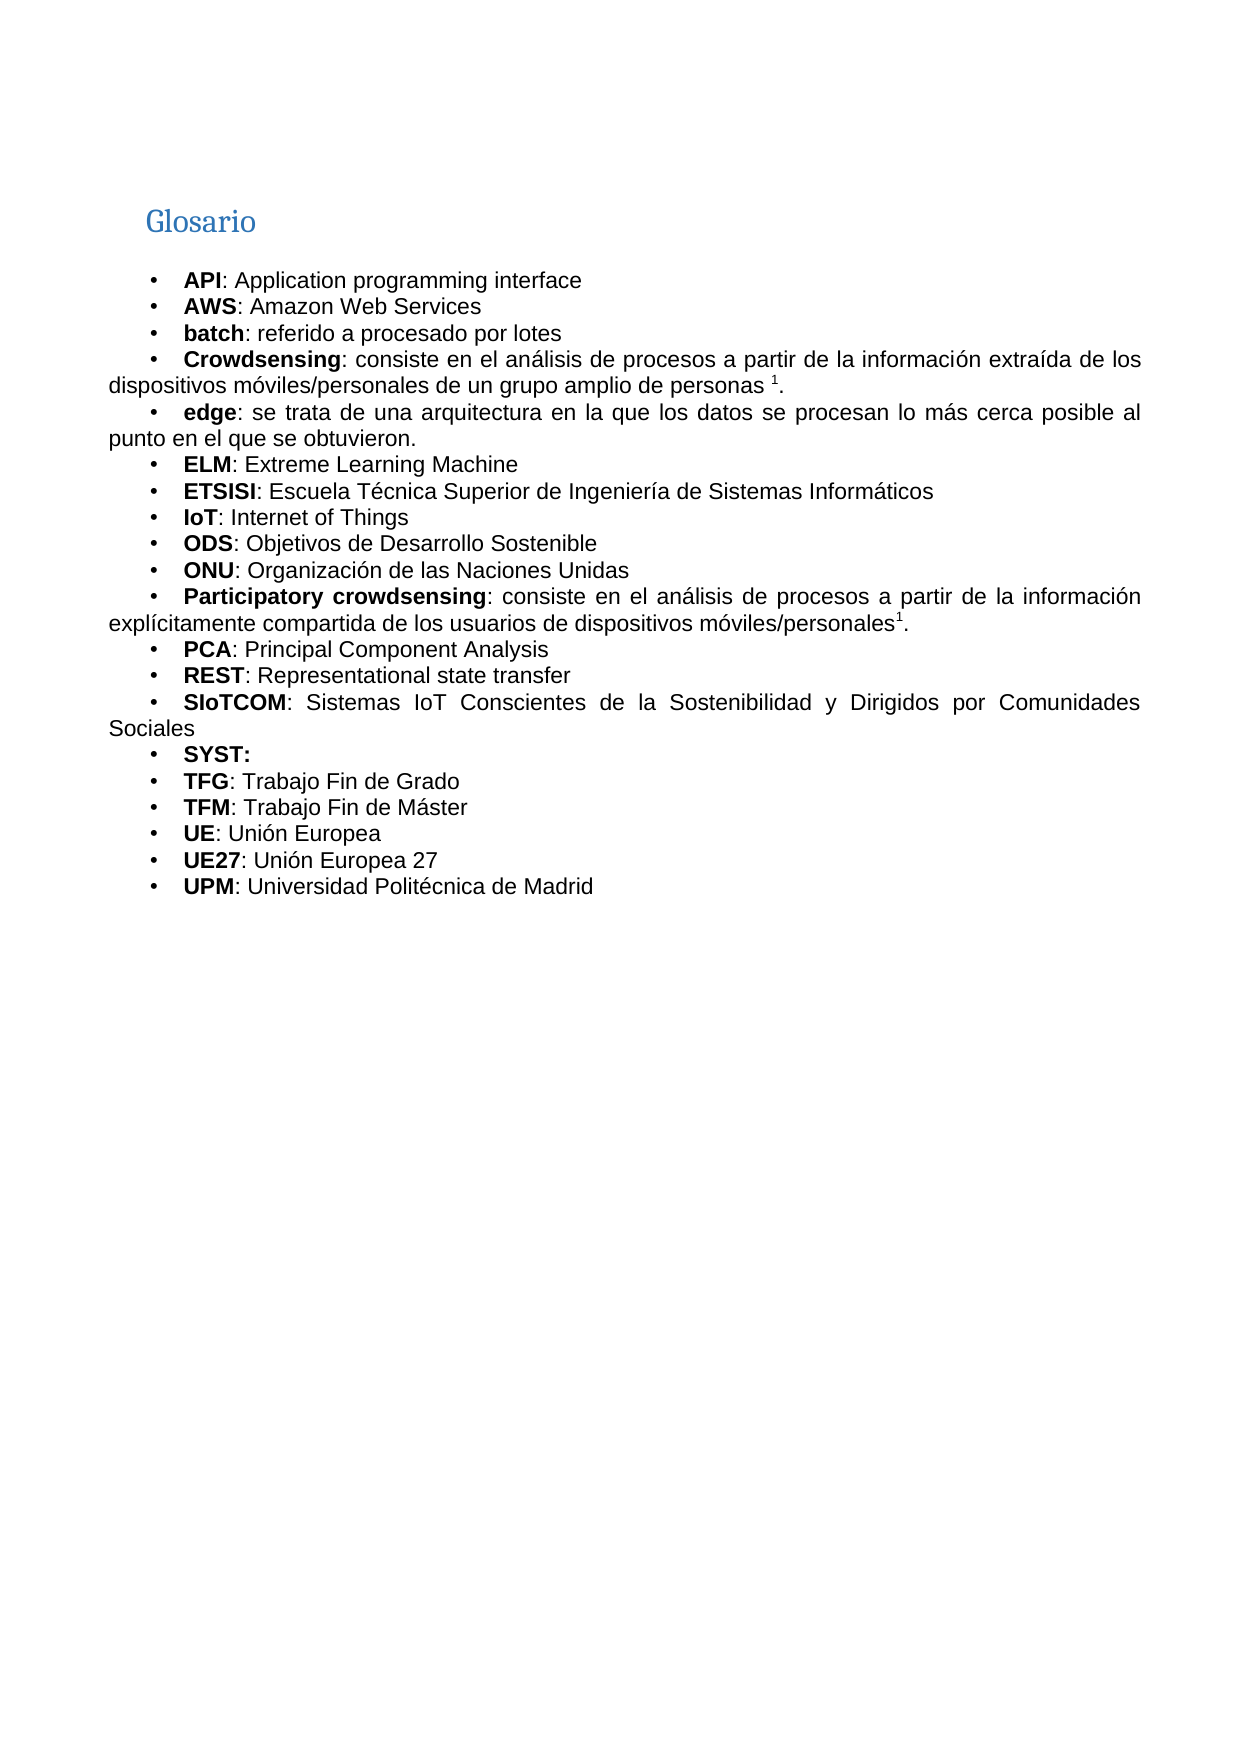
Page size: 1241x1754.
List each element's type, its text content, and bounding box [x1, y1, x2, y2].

list TFM: Trabajo Fin de Máster [108, 794, 1142, 820]
list ELM: Extreme Learning Machine [108, 451, 1142, 478]
list REST: Representational state transfer [108, 662, 1142, 688]
list UE27: Unión Europea 27 [108, 847, 1142, 873]
list UE: Unión Europea [108, 820, 1142, 847]
list TFG: Trabajo Fin de Grado [108, 768, 1142, 794]
subtitle Glosario [146, 202, 1142, 241]
list IoT: Internet of Things [108, 504, 1142, 530]
list API: Application programming interface [108, 267, 1142, 293]
list AWS: Amazon Web Services [108, 293, 1142, 319]
list ETSISI: Escuela Técnica Superior de Ingeniería de Sistemas Informáticos [108, 478, 1142, 504]
list ODS: Objetivos de Desarrollo Sostenible [108, 530, 1142, 557]
list UPM: Universidad Politécnica de Madrid [108, 873, 1142, 899]
list SYST: [108, 741, 1142, 768]
list batch: referido a procesado por lotes [108, 319, 1142, 346]
list ONU: Organización de las Naciones Unidas [108, 557, 1142, 583]
list edge: se trata de una arquitectura en la que los datos se procesan lo más cerca posible al punto en el que se obtuvieron. [108, 399, 1142, 451]
list Crowdsensing: consiste en el análisis de procesos a partir de la información extraída de los dispositivos móviles/personales de un grupo amplio de personas 1. [108, 346, 1142, 399]
list PCA: Principal Component Analysis [108, 636, 1142, 662]
list SIoTCOM: Sistemas IoT Conscientes de la Sostenibilidad y Dirigidos por Comunidades Sociales [108, 688, 1142, 741]
list Participatory crowdsensing: consiste en el análisis de procesos a partir de la información explícitamente compartida de los usuarios de dispositivos móviles/personales1. [108, 583, 1142, 636]
